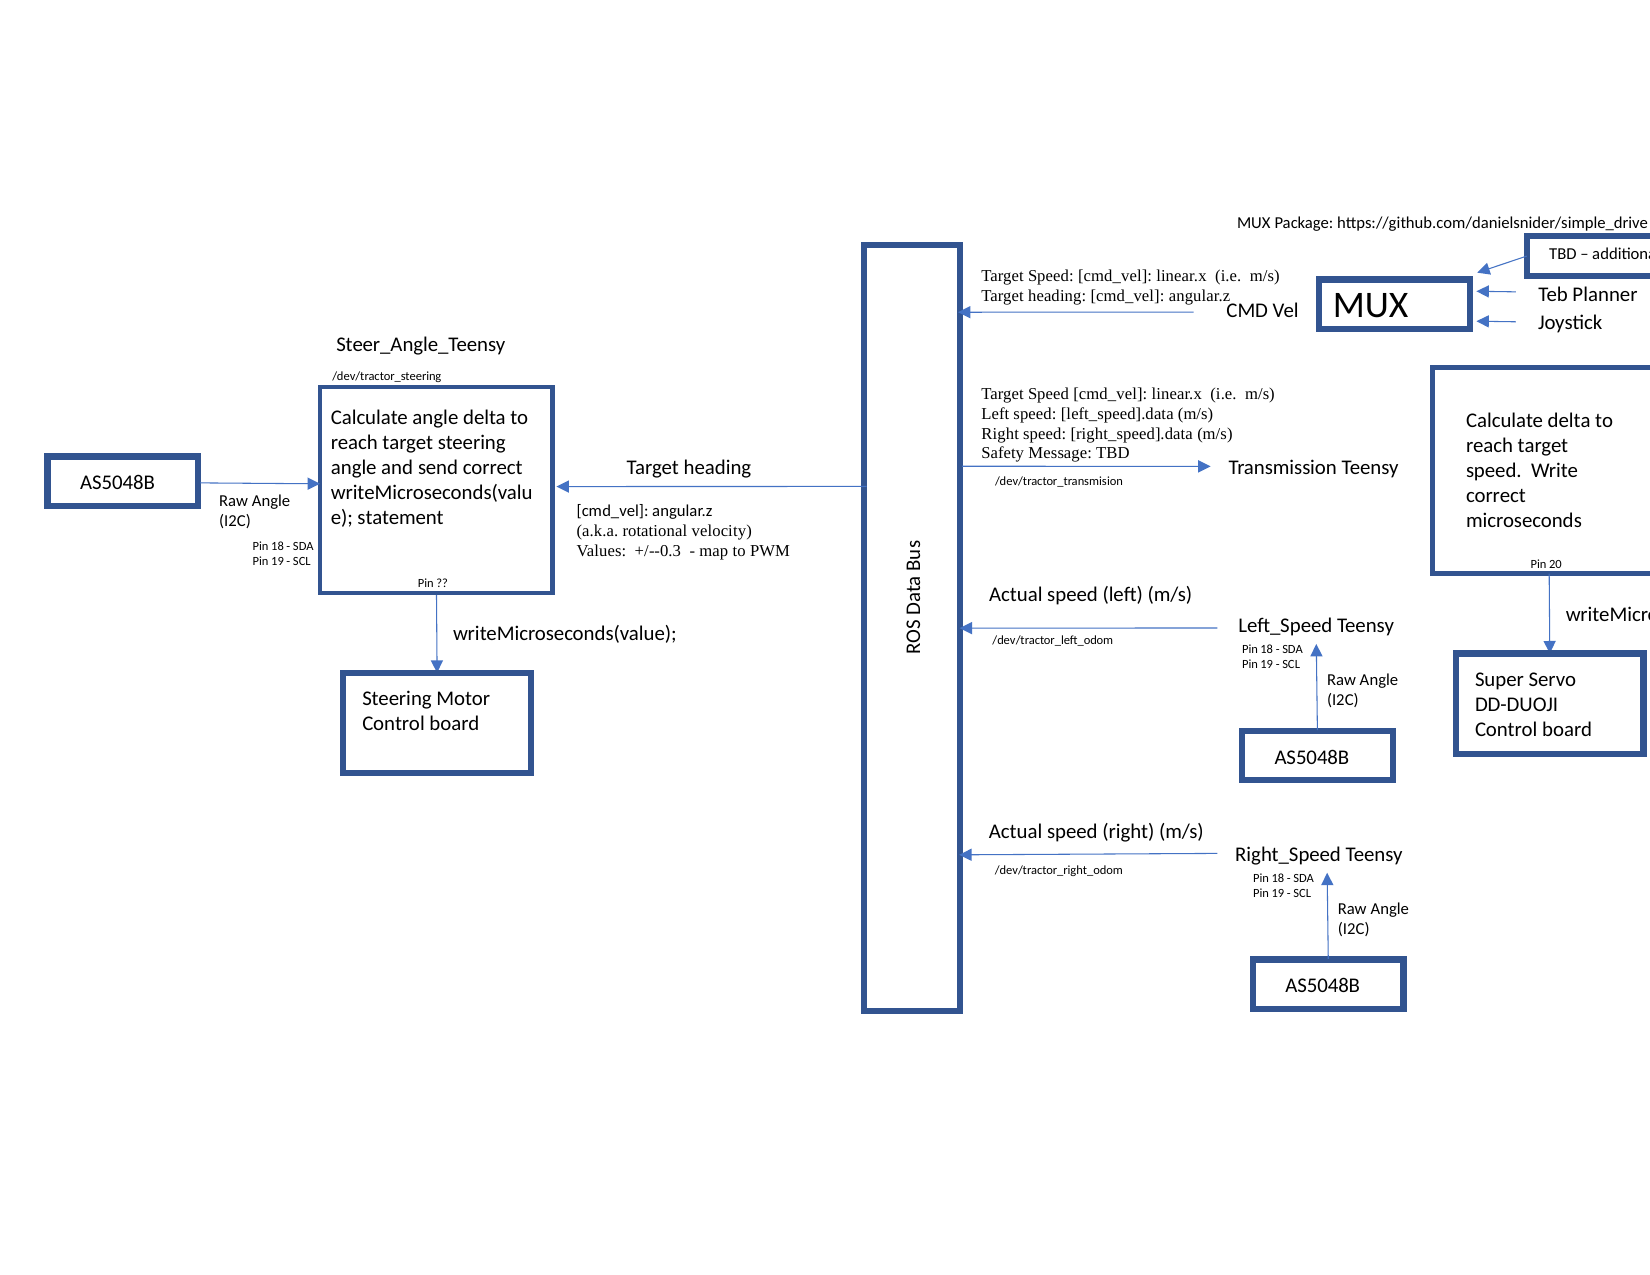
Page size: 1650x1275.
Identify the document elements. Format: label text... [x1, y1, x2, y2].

text_box Super Servo DD-DUOJI Control board [1460, 658, 1638, 748]
text_box /dev/tractor_steering [317, 361, 457, 391]
text_box Target heading [611, 446, 767, 486]
text_box AS5048B [1259, 735, 1403, 776]
text_box Pin 18 - SDA Pin 19 - SCL [1227, 633, 1318, 679]
text_box MUX Package: https://github.com/danielsnider/simple_drive [1222, 204, 1650, 240]
text_box Pin 20 [1515, 548, 1577, 579]
text_box Steering Motor Control board [347, 677, 526, 743]
text_box TBD – additional safety and obstacle avoidance [1534, 235, 1650, 271]
text_box Pin ?? [403, 568, 463, 598]
text_box /dev/tractor_transmision [980, 465, 1138, 495]
text_box /dev/tractor_left_odom [977, 624, 1129, 655]
text_box CMD Vel [1211, 289, 1316, 330]
text_box Raw Angle (I2C) [1312, 661, 1414, 717]
text_box Pin 18 - SDA Pin 19 - SCL [237, 530, 329, 576]
text_box Joystick [1523, 314, 1620, 341]
text_box MUX [1318, 272, 1424, 333]
text_box Raw Angle (I2C) [204, 484, 306, 538]
text_box Transmission Teensy [1213, 446, 1414, 486]
text_box AS5048B [1270, 964, 1414, 1005]
text_box writeMicroseconds(value); [438, 612, 692, 653]
text_box Actual speed (left) (m/s) [974, 573, 1208, 614]
text_box Teb Planner [1523, 273, 1650, 314]
text_box Steer_Angle_Teensy [321, 322, 521, 363]
text_box Actual speed (right) (m/s) [974, 810, 1219, 851]
text_box AS5048B [65, 461, 209, 502]
text_box Raw Angle (I2C) [1323, 890, 1425, 945]
text_box Right_Speed Teensy [1220, 833, 1418, 874]
text_box [864, 245, 961, 1011]
text_box ROS Data Bus [891, 526, 932, 669]
text_box [cmd_vel]: angular.z (a.k.a. rotational velocity) Values: +/--0.3 - map to PWM [561, 492, 806, 568]
text_box Calculate angle delta to reach target steering angle and send correct writeMicroseconds(value); statement [316, 396, 549, 536]
text_box writeMicroseconds(value); [1551, 593, 1650, 634]
text_box Target Speed: [cmd_vel]: linear.x (i.e. m/s) Target heading: [cmd_vel]: angular.z [966, 257, 1296, 313]
text_box Target Speed [cmd_vel]: linear.x (i.e. m/s) Left speed: [left_speed].data (m/s) Right speed: [right_speed].data (m/s) Safety Message: TBD [966, 375, 1291, 470]
text_box Calculate delta to reach target speed. Write correct microseconds [1451, 399, 1641, 540]
text_box /dev/tractor_right_odom [979, 854, 1138, 885]
text_box Pin 18 - SDA Pin 19 - SCL [1238, 863, 1329, 908]
text_box Left_Speed Teensy [1223, 604, 1409, 644]
